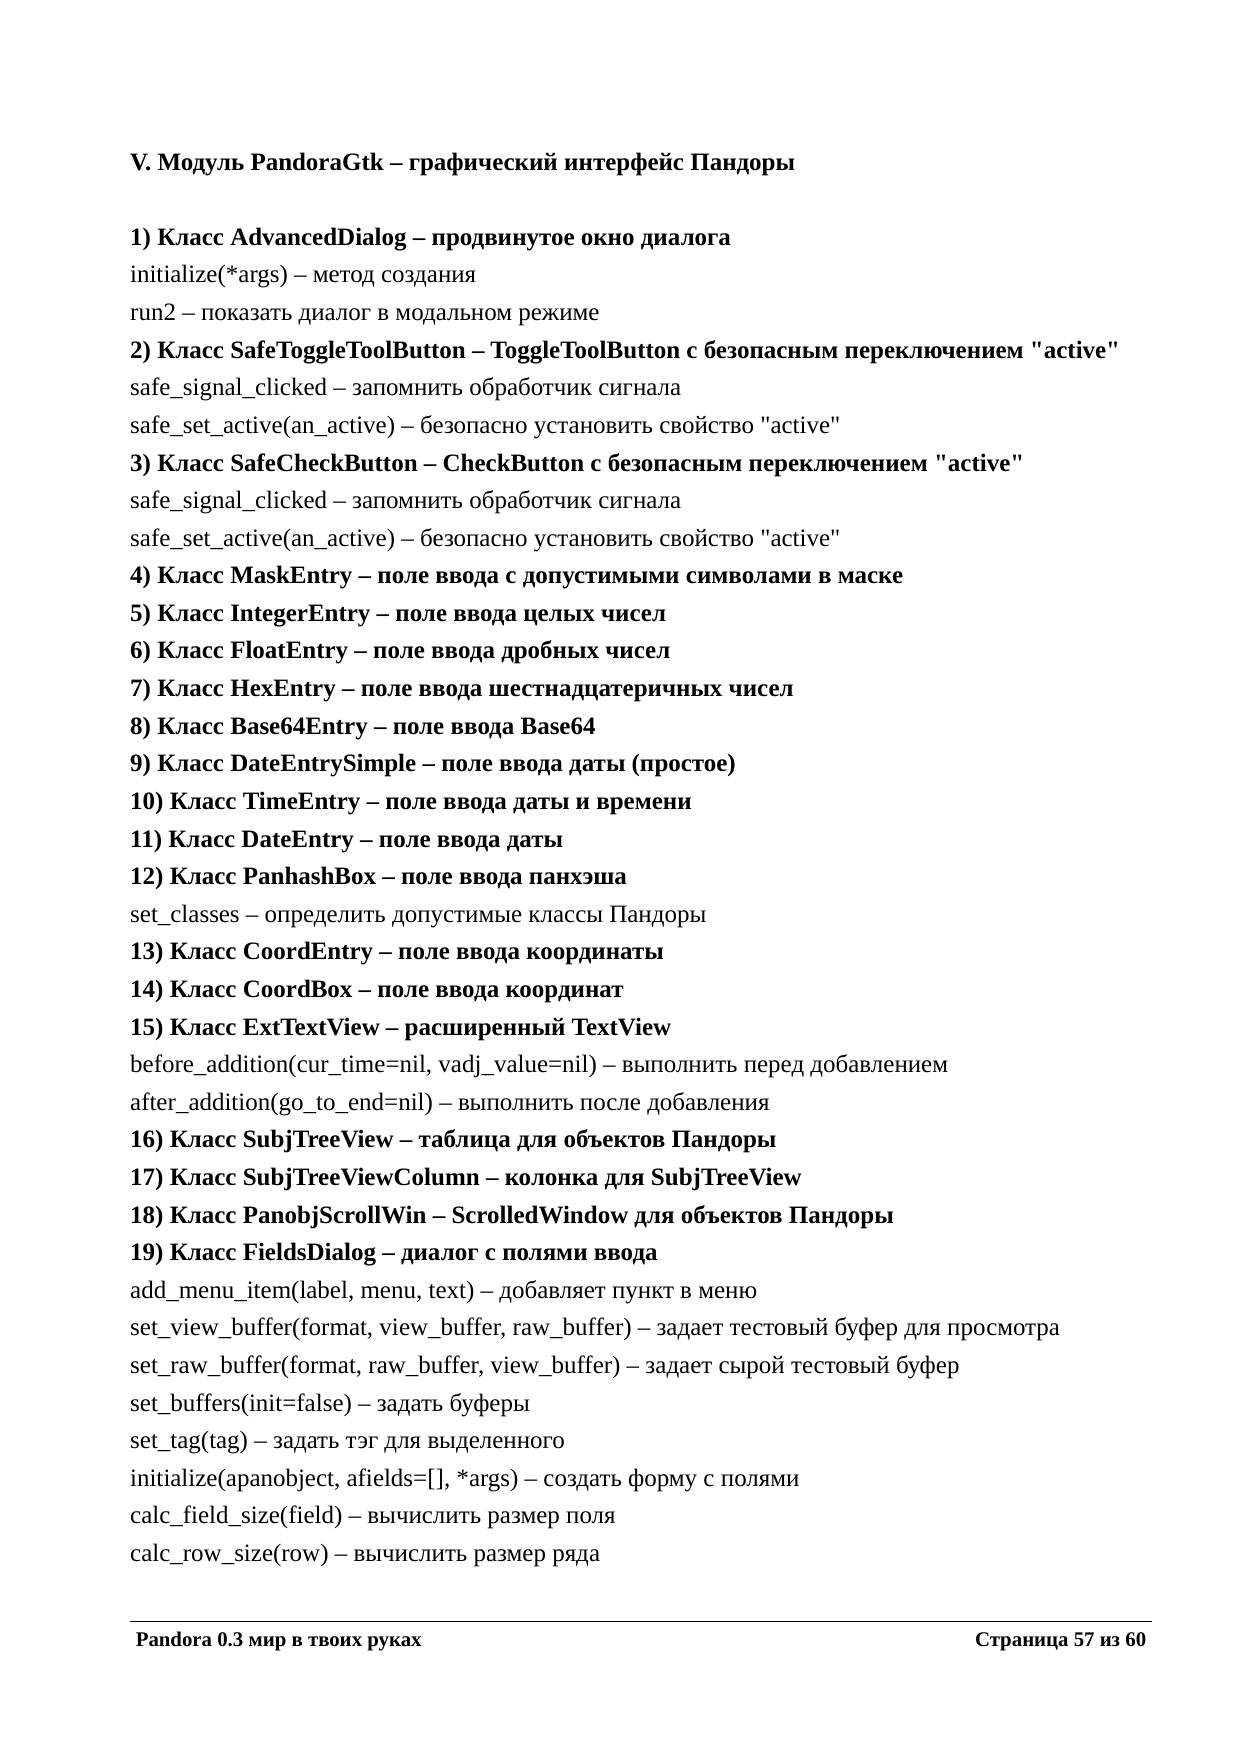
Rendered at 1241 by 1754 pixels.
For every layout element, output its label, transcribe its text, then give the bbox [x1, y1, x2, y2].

text set_buffers(init=false) – задать буферы [130, 1388, 1152, 1416]
text calc_row_size(row) – вычислить размер ряда [130, 1538, 1152, 1567]
text 5) Класс IntegerEntry – поле ввода целых чисел [130, 598, 1152, 627]
text 15) Класс ExtTextView – расширенный TextView [130, 1012, 1152, 1040]
text run2 – показать диалог в модальном режиме [130, 297, 1152, 326]
text set_view_buffer(format, view_buffer, raw_buffer) – задает тестовый буфер для просмотра [130, 1312, 1152, 1341]
text safe_set_active(an_active) – безопасно установить свойство "active" [130, 523, 1152, 552]
text V. Модуль PandoraGtk – графический интерфейс Пандоры [130, 147, 1152, 176]
text 12) Класс PanhashBox – поле ввода панхэша [130, 861, 1152, 890]
text 11) Класс DateEntry – поле ввода даты [130, 824, 1152, 852]
text 17) Класс SubjTreeViewColumn – колонка для SubjTreeView [130, 1162, 1152, 1191]
text 18) Класс PanobjScrollWin – ScrolledWindow для объектов Пандоры [130, 1200, 1152, 1228]
text 7) Класс HexEntry – поле ввода шестнадцатеричных чисел [130, 673, 1152, 702]
text 19) Класс FieldsDialog – диалог с полями ввода [130, 1237, 1152, 1266]
text before_addition(cur_time=nil, vadj_value=nil) – выполнить перед добавлением [130, 1049, 1152, 1078]
text add_menu_item(label, menu, text) – добавляет пункт в меню [130, 1275, 1152, 1304]
text 9) Класс DateEntrySimple – поле ввода даты (простое) [130, 748, 1152, 777]
text 10) Класс TimeEntry – поле ввода даты и времени [130, 786, 1152, 815]
text 2) Класс SafeToggleToolButton – ToggleToolButton с безопасным переключением "active" [130, 335, 1152, 363]
text 8) Класс Base64Entry – поле ввода Base64 [130, 711, 1152, 739]
text 14) Класс CoordBox – поле ввода координат [130, 974, 1152, 1003]
text set_tag(tag) – задать тэг для выделенного [130, 1425, 1152, 1454]
text set_classes – определить допустимые классы Пандоры [130, 899, 1152, 928]
text safe_signal_clicked – запомнить обработчик сигнала [130, 485, 1152, 514]
text 6) Класс FloatEntry – поле ввода дробных чисел [130, 636, 1152, 664]
text 13) Класс CoordEntry – поле ввода координаты [130, 936, 1152, 965]
text set_raw_buffer(format, raw_buffer, view_buffer) – задает сырой тестовый буфер [130, 1350, 1152, 1379]
text safe_set_active(an_active) – безопасно установить свойство "active" [130, 410, 1152, 439]
text initialize(*args) – метод создания [130, 259, 1152, 288]
text 1) Класс AdvancedDialog – продвинутое окно диалога [130, 222, 1152, 251]
text safe_signal_clicked – запомнить обработчик сигнала [130, 372, 1152, 401]
text 16) Класс SubjTreeView – таблица для объектов Пандоры [130, 1124, 1152, 1153]
text 4) Класс MaskEntry – поле ввода с допустимыми символами в маске [130, 560, 1152, 589]
text after_addition(go_to_end=nil) – выполнить после добавления [130, 1087, 1152, 1116]
text calc_field_size(field) – вычислить размер поля [130, 1501, 1152, 1529]
text initialize(apanobject, afields=[], *args) – создать форму с полями [130, 1463, 1152, 1492]
text 3) Класс SafeCheckButton – CheckButton с безопасным переключением "active" [130, 448, 1152, 476]
